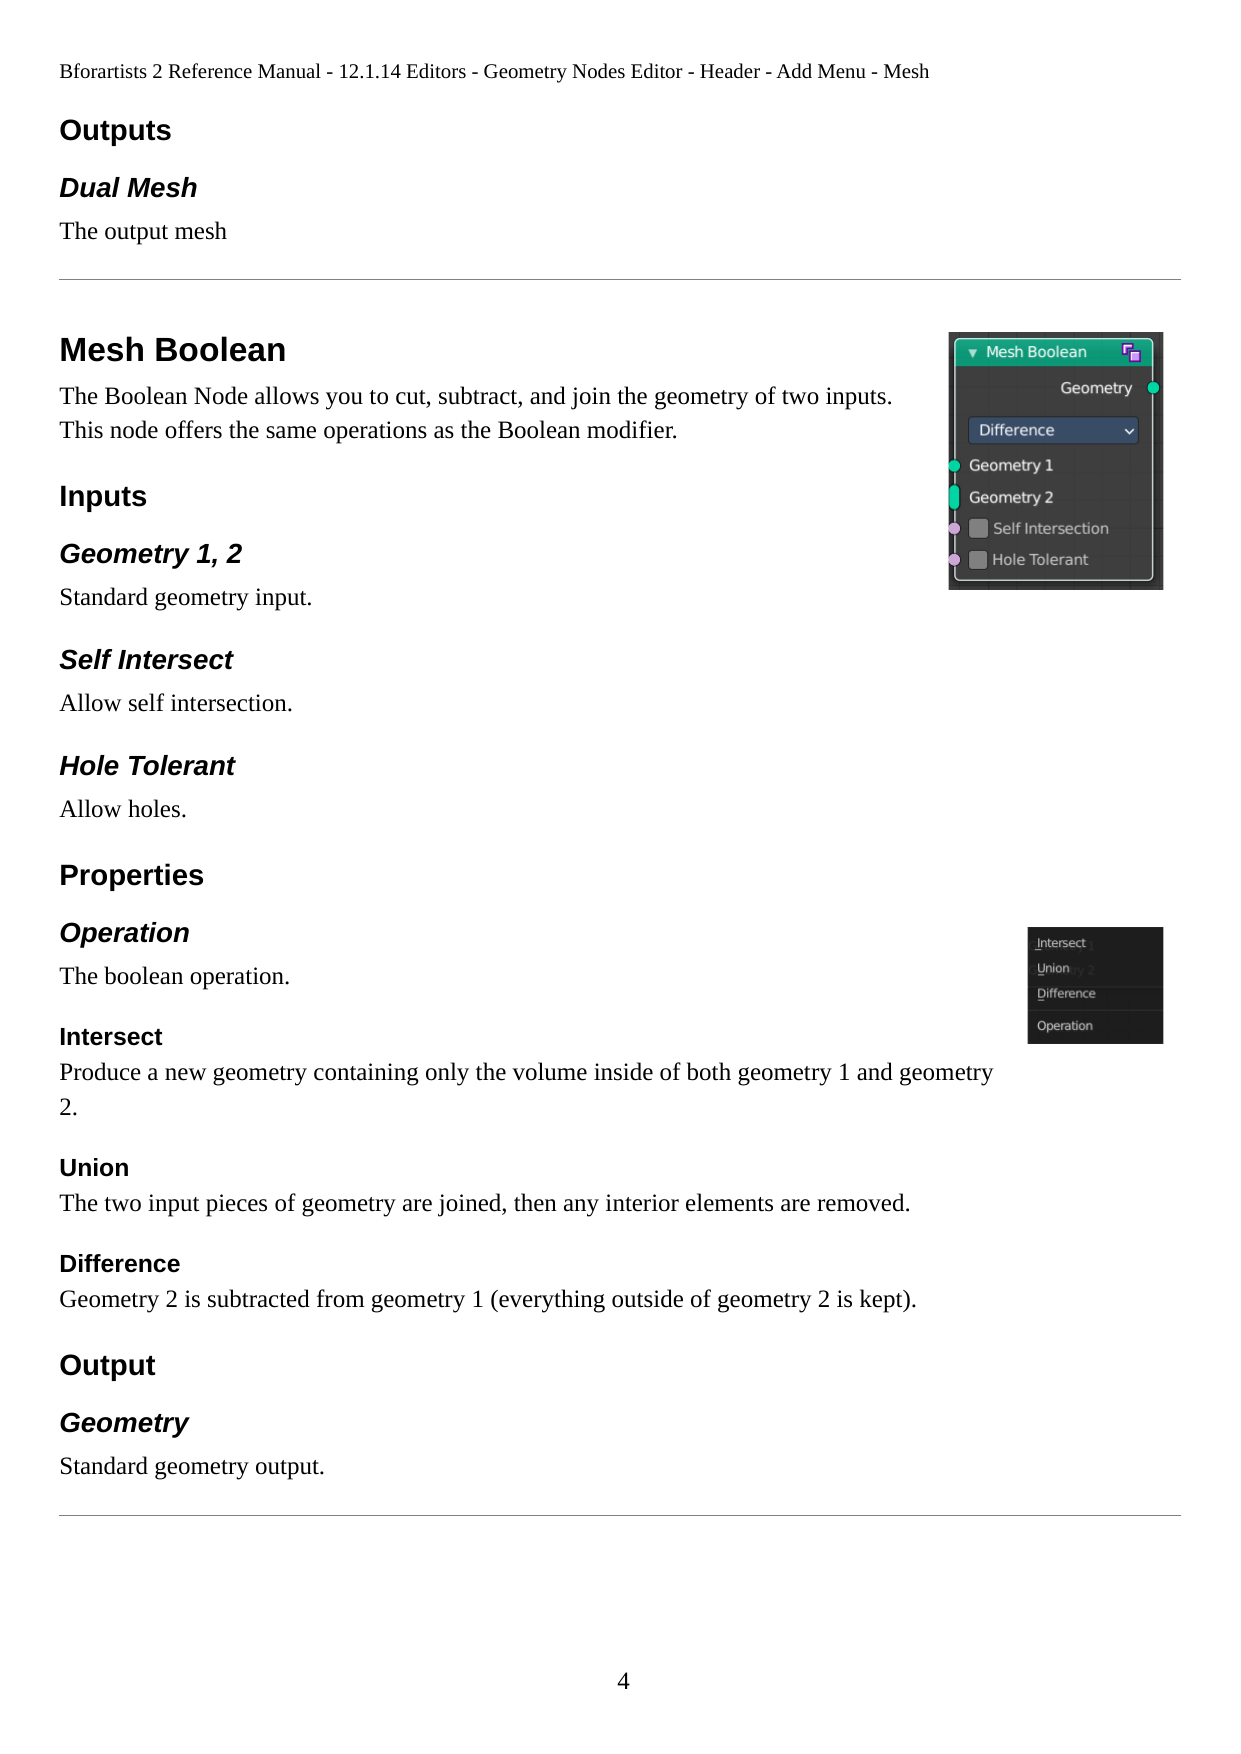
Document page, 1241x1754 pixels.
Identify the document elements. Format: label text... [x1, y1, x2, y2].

subtitle [1164, 538, 1181, 570]
subtitle Properties [59, 858, 1181, 891]
subtitle [1164, 479, 1181, 513]
subtitle Intersect [59, 1022, 1181, 1051]
text The boolean operation. [59, 961, 1027, 989]
text The output mesh [59, 216, 1181, 244]
subtitle Union [59, 1153, 1181, 1182]
text Standard geometry output. [59, 1451, 1181, 1480]
text The Boolean Node allows you to cut, subtract, and join the geometry of two inputs. This node offers the same operations as the Boolean modifier. [59, 381, 948, 444]
subtitle Operation [59, 916, 1181, 948]
text [1164, 961, 1181, 989]
subtitle Inputs [59, 479, 948, 513]
subtitle Difference [59, 1249, 1181, 1278]
subtitle Dual Mesh [59, 171, 1181, 203]
text Produce a new geometry containing only the volume inside of both geometry 1 and geometry 2. [59, 1057, 1181, 1120]
subtitle Geometry [59, 1407, 1181, 1439]
text Allow self intersection. [59, 688, 1181, 717]
subtitle Geometry 1, 2 [59, 538, 948, 570]
subtitle Self Intersect [59, 644, 1181, 676]
text Allow holes. [59, 794, 1181, 823]
picture [948, 332, 1164, 590]
picture [1027, 927, 1164, 1044]
text The two input pieces of geometry are joined, then any interior elements are removed. [59, 1188, 1181, 1217]
subtitle Mesh Boolean [59, 330, 1181, 368]
subtitle Hole Tolerant [59, 750, 1181, 782]
text Geometry 2 is subtracted from geometry 1 (everything outside of geometry 2 is kept). [59, 1284, 1181, 1313]
subtitle Outputs [59, 113, 1181, 146]
subtitle Output [59, 1348, 1181, 1382]
text Standard geometry input. [59, 582, 1181, 611]
